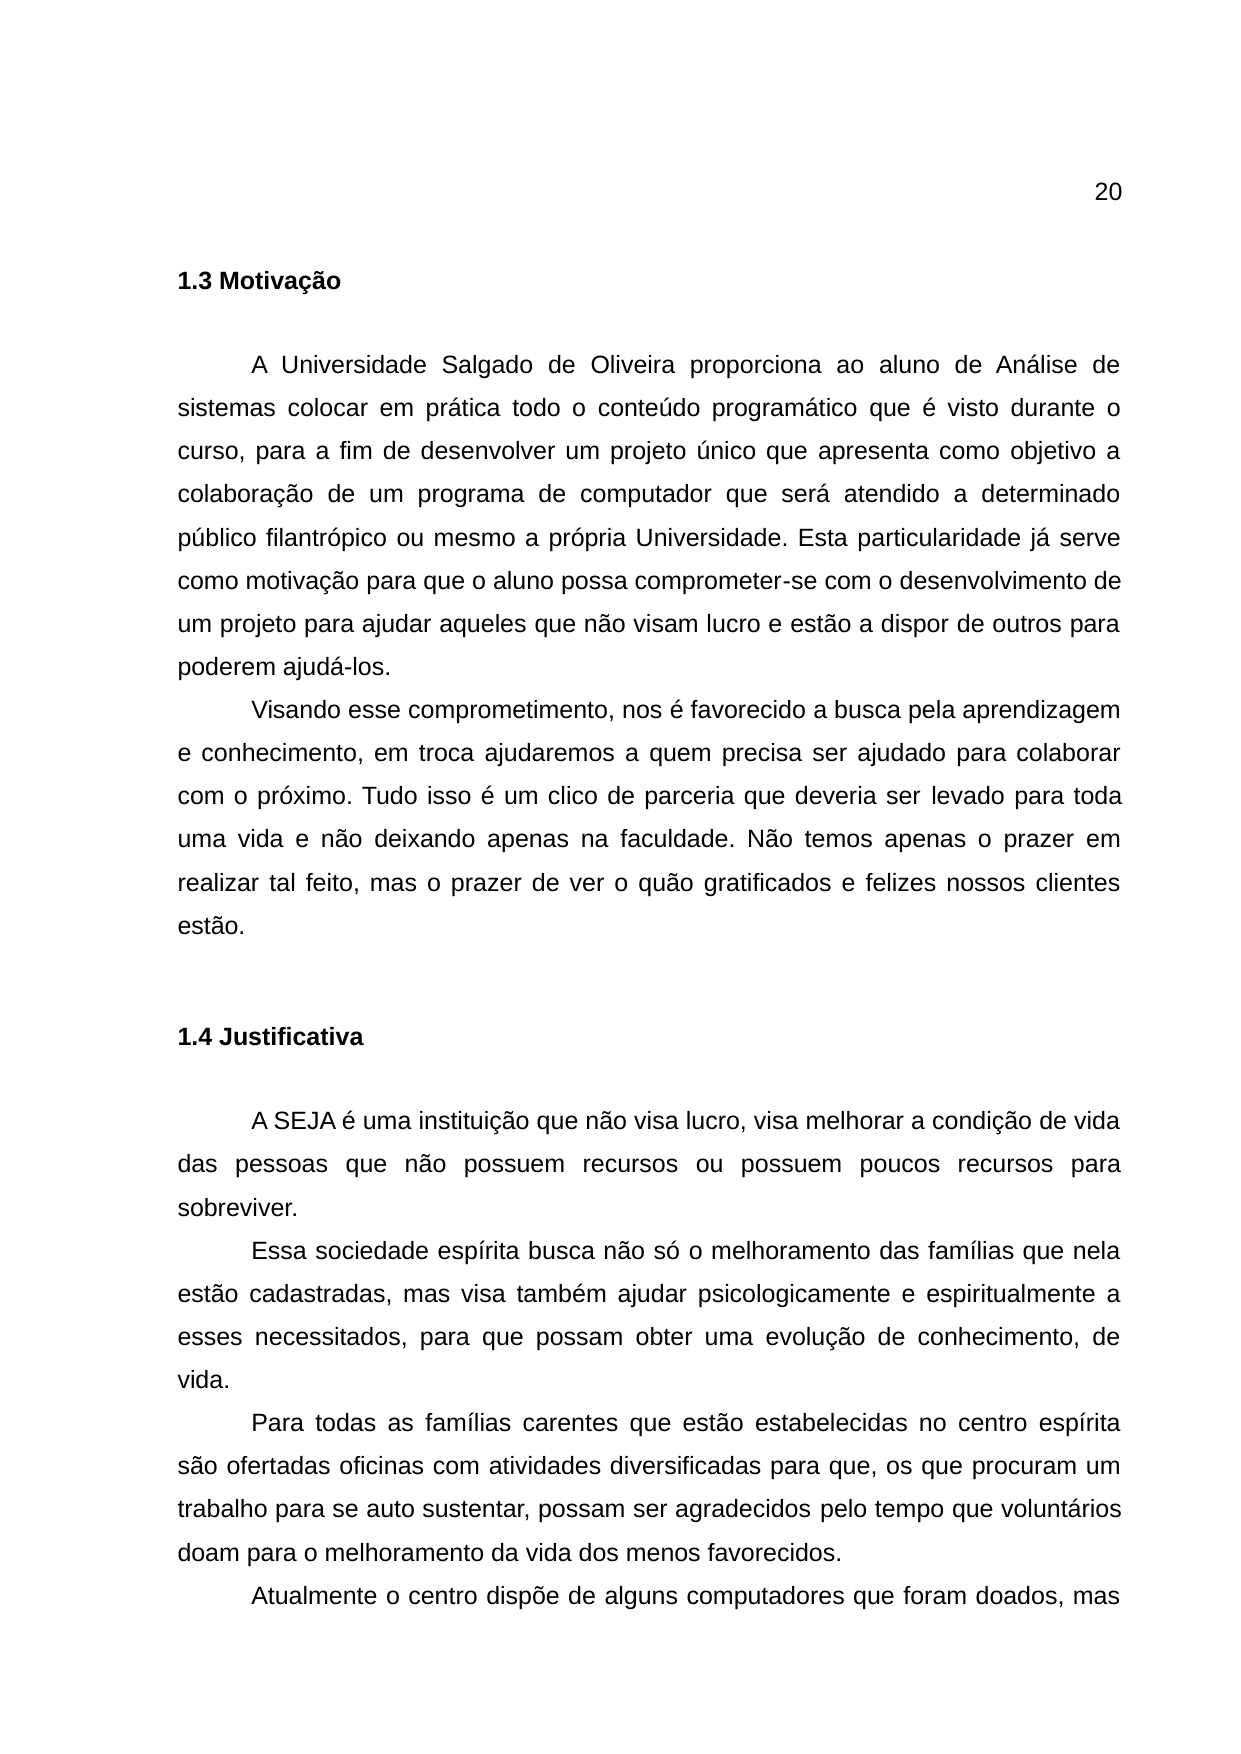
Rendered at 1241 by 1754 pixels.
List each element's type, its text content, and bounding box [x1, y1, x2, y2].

text A Universidade Salgado de Oliveira proporciona ao aluno de Análise de sistemas colocar em prática todo o conteúdo programático que é visto durante o curso, para a fim de desenvolver um projeto único que apresenta como objetivo a colaboração de um programa de computador que será atendido a determinado público filantrópico ou mesmo a própria Universidade. Esta particularidade já serve como motivação para que o aluno possa comprometer-se com o desenvolvimento de um projeto para ajudar aqueles que não visam lucro e estão a dispor de outros para poderem ajudá-los. [177, 350, 1122, 681]
text A SEJA é uma instituição que não visa lucro, visa melhorar a condição de vida das pessoas que não possuem recursos ou possuem poucos recursos para sobreviver. [177, 1106, 1122, 1221]
subtitle 1.3 Motivação [177, 266, 1122, 294]
text Visando esse comprometimento, nos é favorecido a busca pela aprendizagem e conhecimento, em troca ajudaremos a quem precisa ser ajudado para colaborar com o próximo. Tudo isso é um clico de parceria que deveria ser levado para toda uma vida e não deixando apenas na faculdade. Não temos apenas o prazer em realizar tal feito, mas o prazer de ver o quão gratificados e felizes nossos clientes estão. [177, 695, 1122, 939]
text Atualmente o centro dispõe de alguns computadores que foram doados, mas [177, 1581, 1122, 1609]
text Para todas as famílias carentes que estão estabelecidas no centro espírita são ofertadas oficinas com atividades diversificadas para que, os que procuram um trabalho para se auto sustentar, possam ser agradecidos pelo tempo que voluntários doam para o melhoramento da vida dos menos favorecidos. [177, 1408, 1122, 1566]
text Essa sociedade espírita busca não só o melhoramento das famílias que nela estão cadastradas, mas visa também ajudar psicologicamente e espiritualmente a esses necessitados, para que possam obter uma evolução de conhecimento, de vida. [177, 1236, 1122, 1394]
subtitle 1.4 Justificativa [177, 1022, 1122, 1051]
